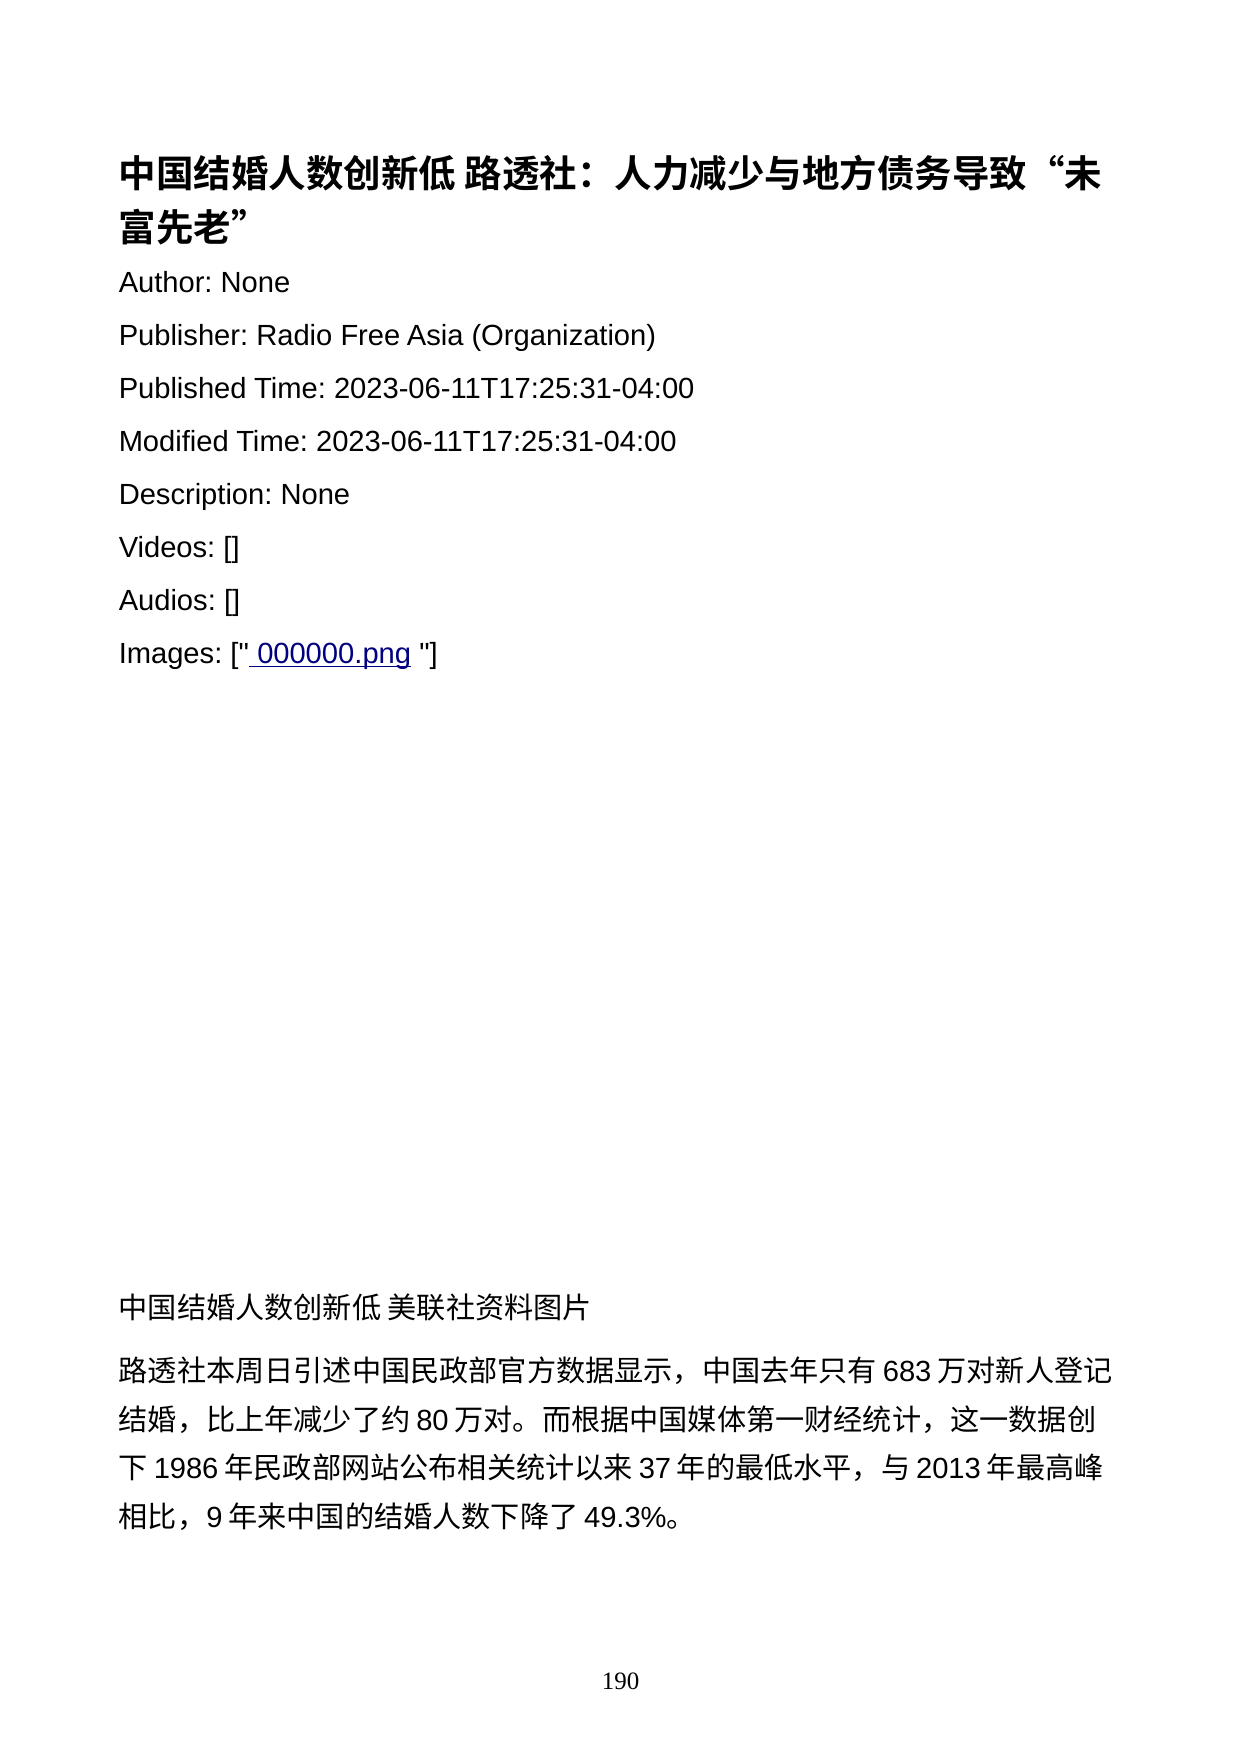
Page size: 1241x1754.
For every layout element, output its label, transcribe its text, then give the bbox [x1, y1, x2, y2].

text 路透社本周日引述中国民政部官方数据显示，中国去年只有683万对新人登记结婚，比上年减少了约80万对。而根据中国媒体第一财经统计，这一数据创下1986年民政部网站公布相关统计以来37年的最低水平，与2013年最高峰相比，9年来中国的结婚人数下降了49.3%。 [118, 1348, 1122, 1536]
text Publisher: Radio Free Asia (Organization) [118, 318, 1122, 351]
text Images: [" 000000.png "] [118, 636, 1122, 670]
text Author: None [118, 264, 1122, 298]
subtitle 中国结婚人数创新低 路透社：人力减少与地方债务导致“未富先老” [118, 143, 1122, 252]
text Audios: [] [118, 583, 1122, 617]
text Published Time: 2023-06-11T17:25:31-04:00 [118, 371, 1122, 404]
text Description: None [118, 477, 1122, 511]
text 中国结婚人数创新低 美联社资料图片 [118, 689, 1122, 1327]
text Modified Time: 2023-06-11T17:25:31-04:00 [118, 424, 1122, 457]
text Videos: [] [118, 530, 1122, 564]
